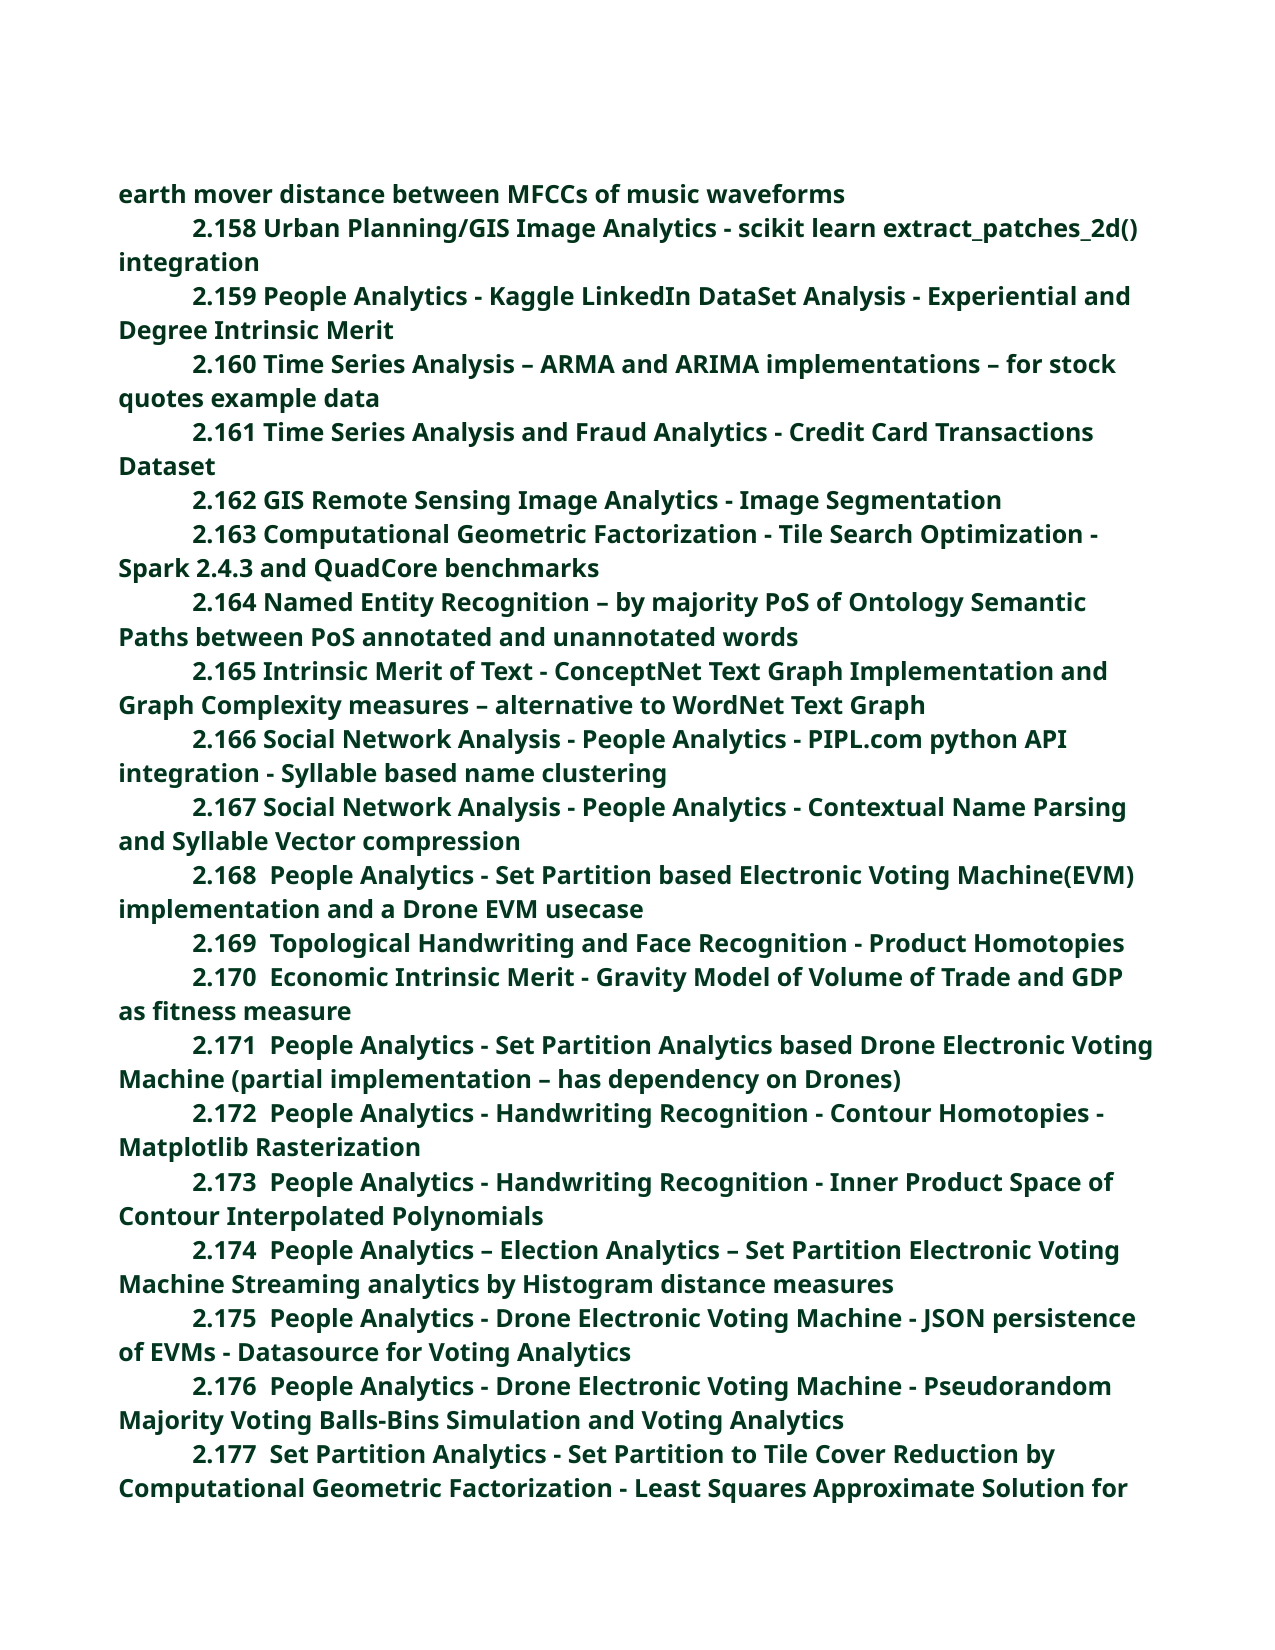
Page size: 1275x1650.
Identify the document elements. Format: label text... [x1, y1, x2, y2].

text 2.174 People Analytics – Election Analytics – Set Partition Electronic Voting Machine Streaming analytics by Histogram distance measures [118, 1232, 1157, 1300]
text 2.168 People Analytics - Set Partition based Electronic Voting Machine(EVM) implementation and a Drone EVM usecase [118, 858, 1157, 926]
text 2.177 Set Partition Analytics - Set Partition to Tile Cover Reduction by Computational Geometric Factorization - Least Squares Approximate Solution for [118, 1437, 1157, 1505]
text 2.158 Urban Planning/GIS Image Analytics - scikit learn extract_patches_2d() integration [118, 210, 1157, 278]
text 2.162 GIS Remote Sensing Image Analytics - Image Segmentation [118, 483, 1157, 517]
text 2.167 Social Network Analysis - People Analytics - Contextual Name Parsing and Syllable Vector compression [118, 789, 1157, 858]
text 2.161 Time Series Analysis and Fraud Analytics - Credit Card Transactions Dataset [118, 415, 1157, 483]
text 2.172 People Analytics - Handwriting Recognition - Contour Homotopies - Matplotlib Rasterization [118, 1096, 1157, 1164]
text 2.164 Named Entity Recognition – by majority PoS of Ontology Semantic Paths between PoS annotated and unannotated words [118, 585, 1157, 653]
text earth mover distance between MFCCs of music waveforms [118, 176, 1157, 210]
text 2.170 Economic Intrinsic Merit - Gravity Model of Volume of Trade and GDP as fitness measure [118, 960, 1157, 1028]
text 2.166 Social Network Analysis - People Analytics - PIPL.com python API integration - Syllable based name clustering [118, 721, 1157, 789]
text 2.159 People Analytics - Kaggle LinkedIn DataSet Analysis - Experiential and Degree Intrinsic Merit [118, 278, 1157, 347]
text 2.160 Time Series Analysis – ARMA and ARIMA implementations – for stock quotes example data [118, 347, 1157, 415]
text 2.169 Topological Handwriting and Face Recognition - Product Homotopies [118, 926, 1157, 960]
text 2.165 Intrinsic Merit of Text - ConceptNet Text Graph Implementation and Graph Complexity measures – alternative to WordNet Text Graph [118, 653, 1157, 721]
text 2.176 People Analytics - Drone Electronic Voting Machine - Pseudorandom Majority Voting Balls-Bins Simulation and Voting Analytics [118, 1368, 1157, 1437]
text 2.175 People Analytics - Drone Electronic Voting Machine - JSON persistence of EVMs - Datasource for Voting Analytics [118, 1300, 1157, 1368]
text 2.171 People Analytics - Set Partition Analytics based Drone Electronic Voting Machine (partial implementation – has dependency on Drones) [118, 1028, 1157, 1096]
text 2.163 Computational Geometric Factorization - Tile Search Optimization - Spark 2.4.3 and QuadCore benchmarks [118, 517, 1157, 585]
text 2.173 People Analytics - Handwriting Recognition - Inner Product Space of Contour Interpolated Polynomials [118, 1164, 1157, 1232]
